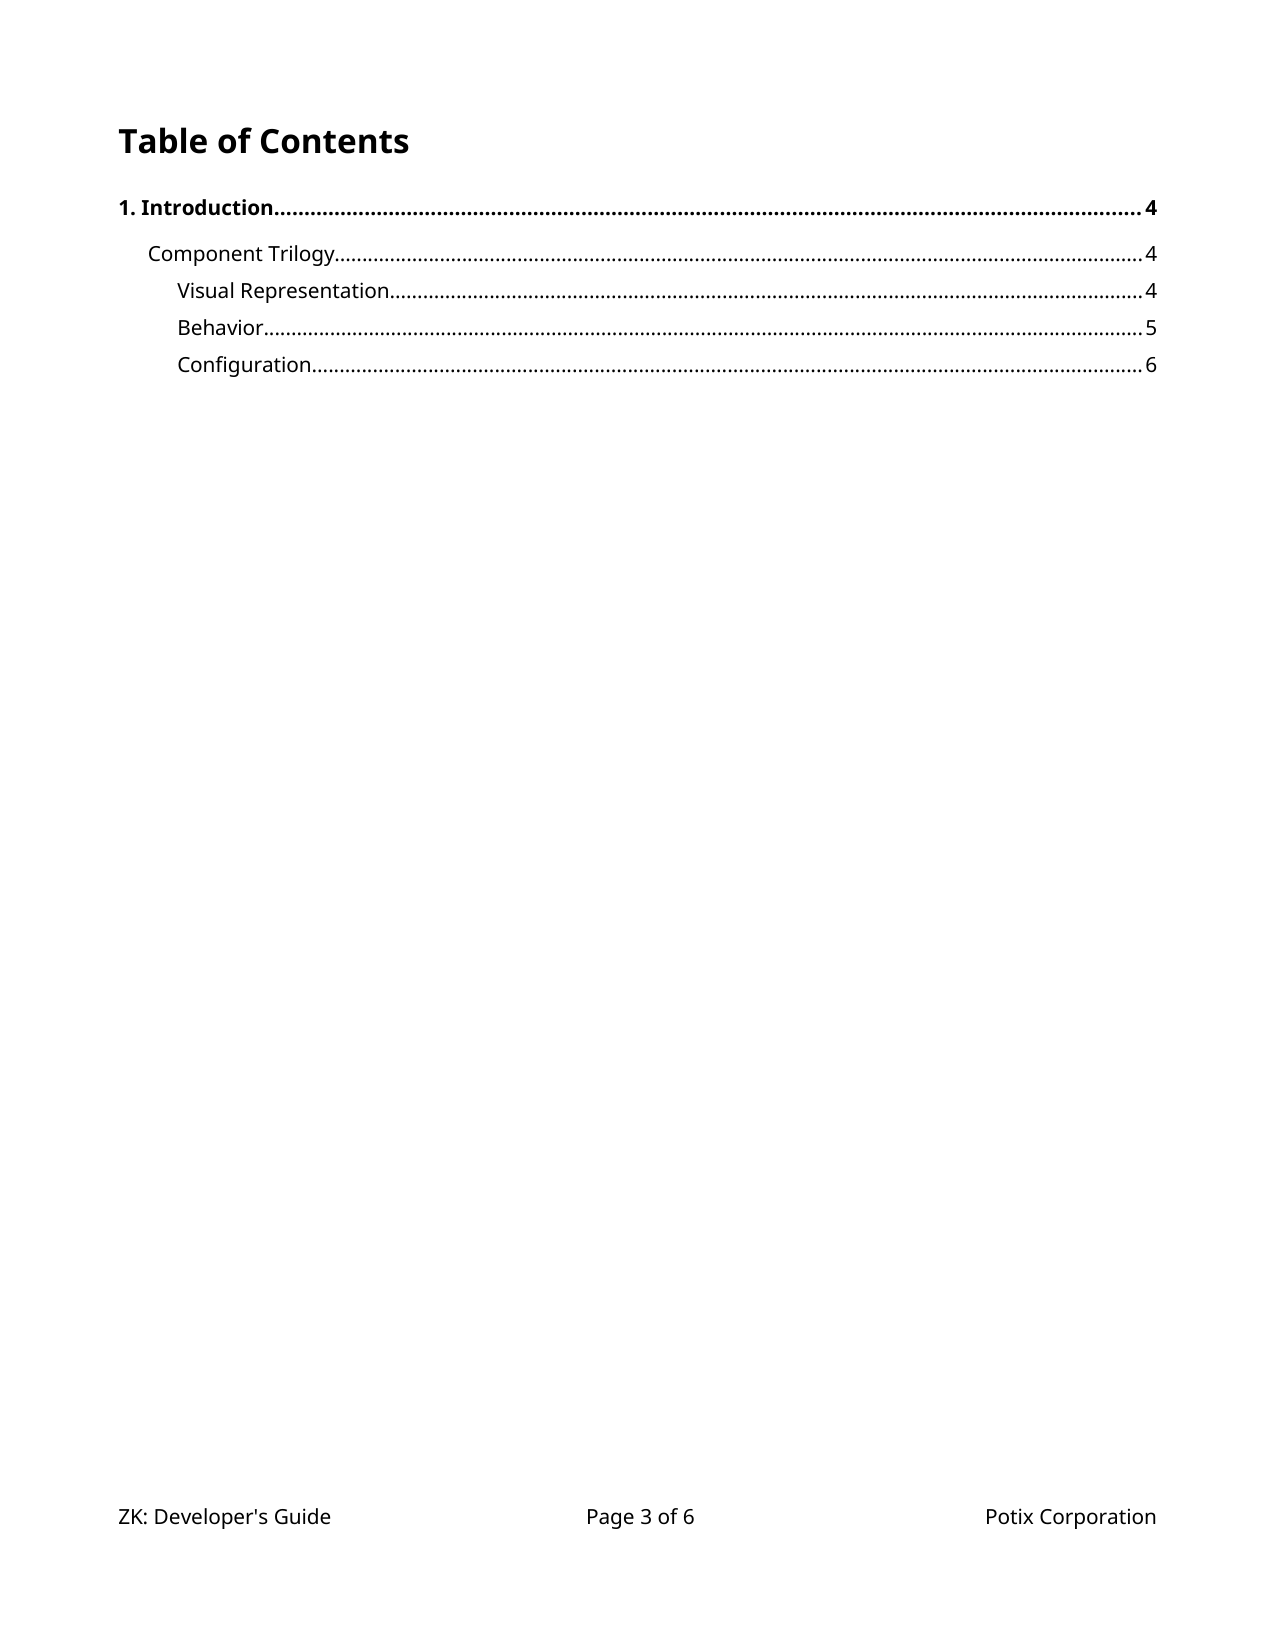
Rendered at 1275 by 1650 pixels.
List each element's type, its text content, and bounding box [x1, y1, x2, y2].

subtitle Table of Contents [118, 118, 1157, 163]
text Component Trilogy 4 [148, 239, 1157, 267]
text Visual Representation 4 [177, 276, 1157, 304]
text Configuration 6 [177, 350, 1157, 378]
text Behavior 5 [177, 313, 1157, 341]
text 1. Introduction 4 [118, 193, 1157, 221]
